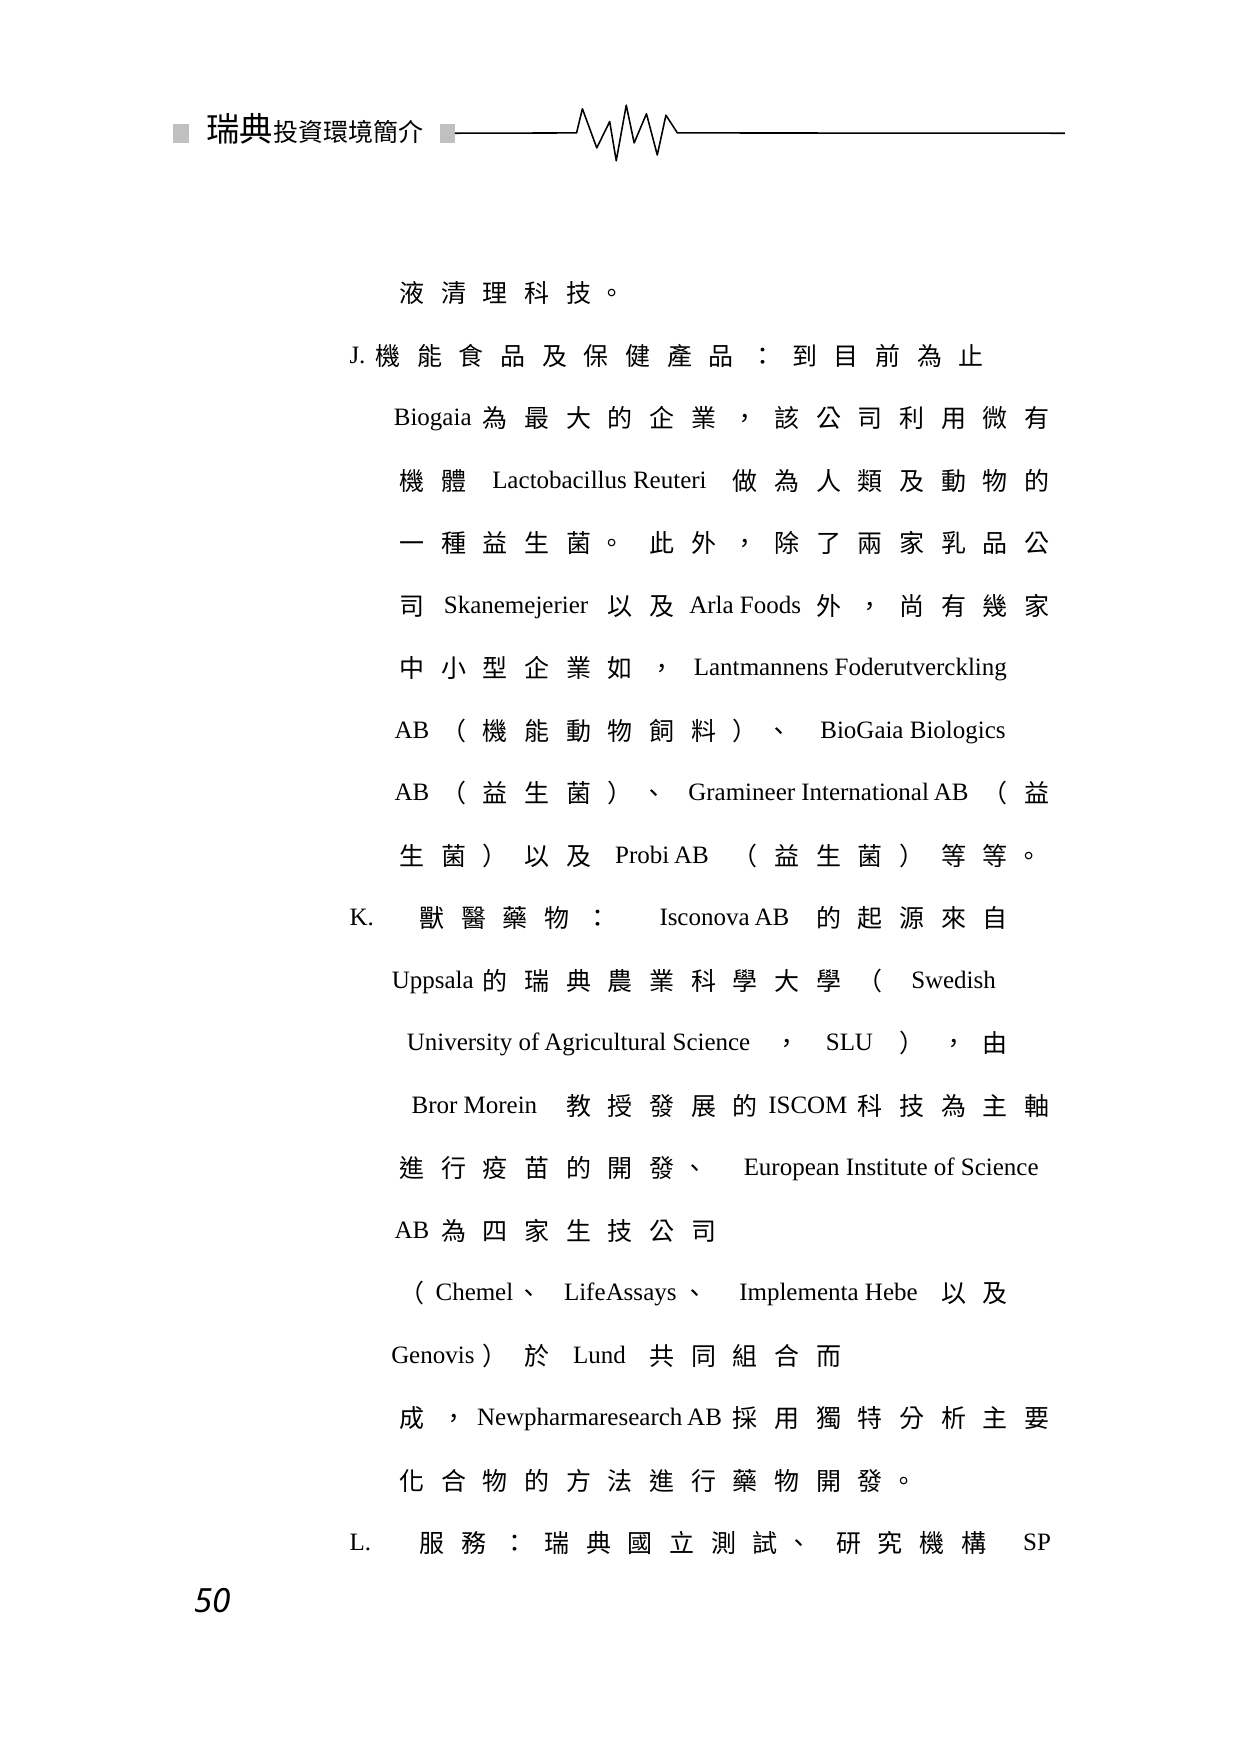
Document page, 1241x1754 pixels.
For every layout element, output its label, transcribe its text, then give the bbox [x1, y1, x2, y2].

text J. 機能食品及保健產品：到目前為止Biogaia為最大的企業，該公司利用微有機體Lactobacillus Reuteri做為人類及動物的一種益生菌。此外，除了兩家乳品公司Skanemejerier以及Arla Foods外，尚有幾家中小型企業如，Lantmannens Foderutverckling AB（機能動物飼料）、BioGaia Biologics AB（益生菌）、Gramineer International AB（益生菌）以及Probi AB（益生菌）等等。 [330, 313, 1058, 875]
text K. 獸醫藥物：Isconova AB的起源來自Uppsala的瑞典農業科學大學（Swedish University of Agricultural Science，SLU），由Bror Morein教授發展的ISCOM科技為主軸進行疫苗的開發、European Institute of Science AB為四家生技公司（Chemel、LifeAssays、Implementa Hebe以及Genovis）於Lund共同組合而成，Newpharmaresearch AB採用獨特分析主要化合物的方法進行藥物開發。 [330, 875, 1058, 1500]
text L. 服務：瑞典國立測試、研究機構SP [330, 1500, 1058, 1563]
text 液清理科技。 [330, 250, 1058, 313]
